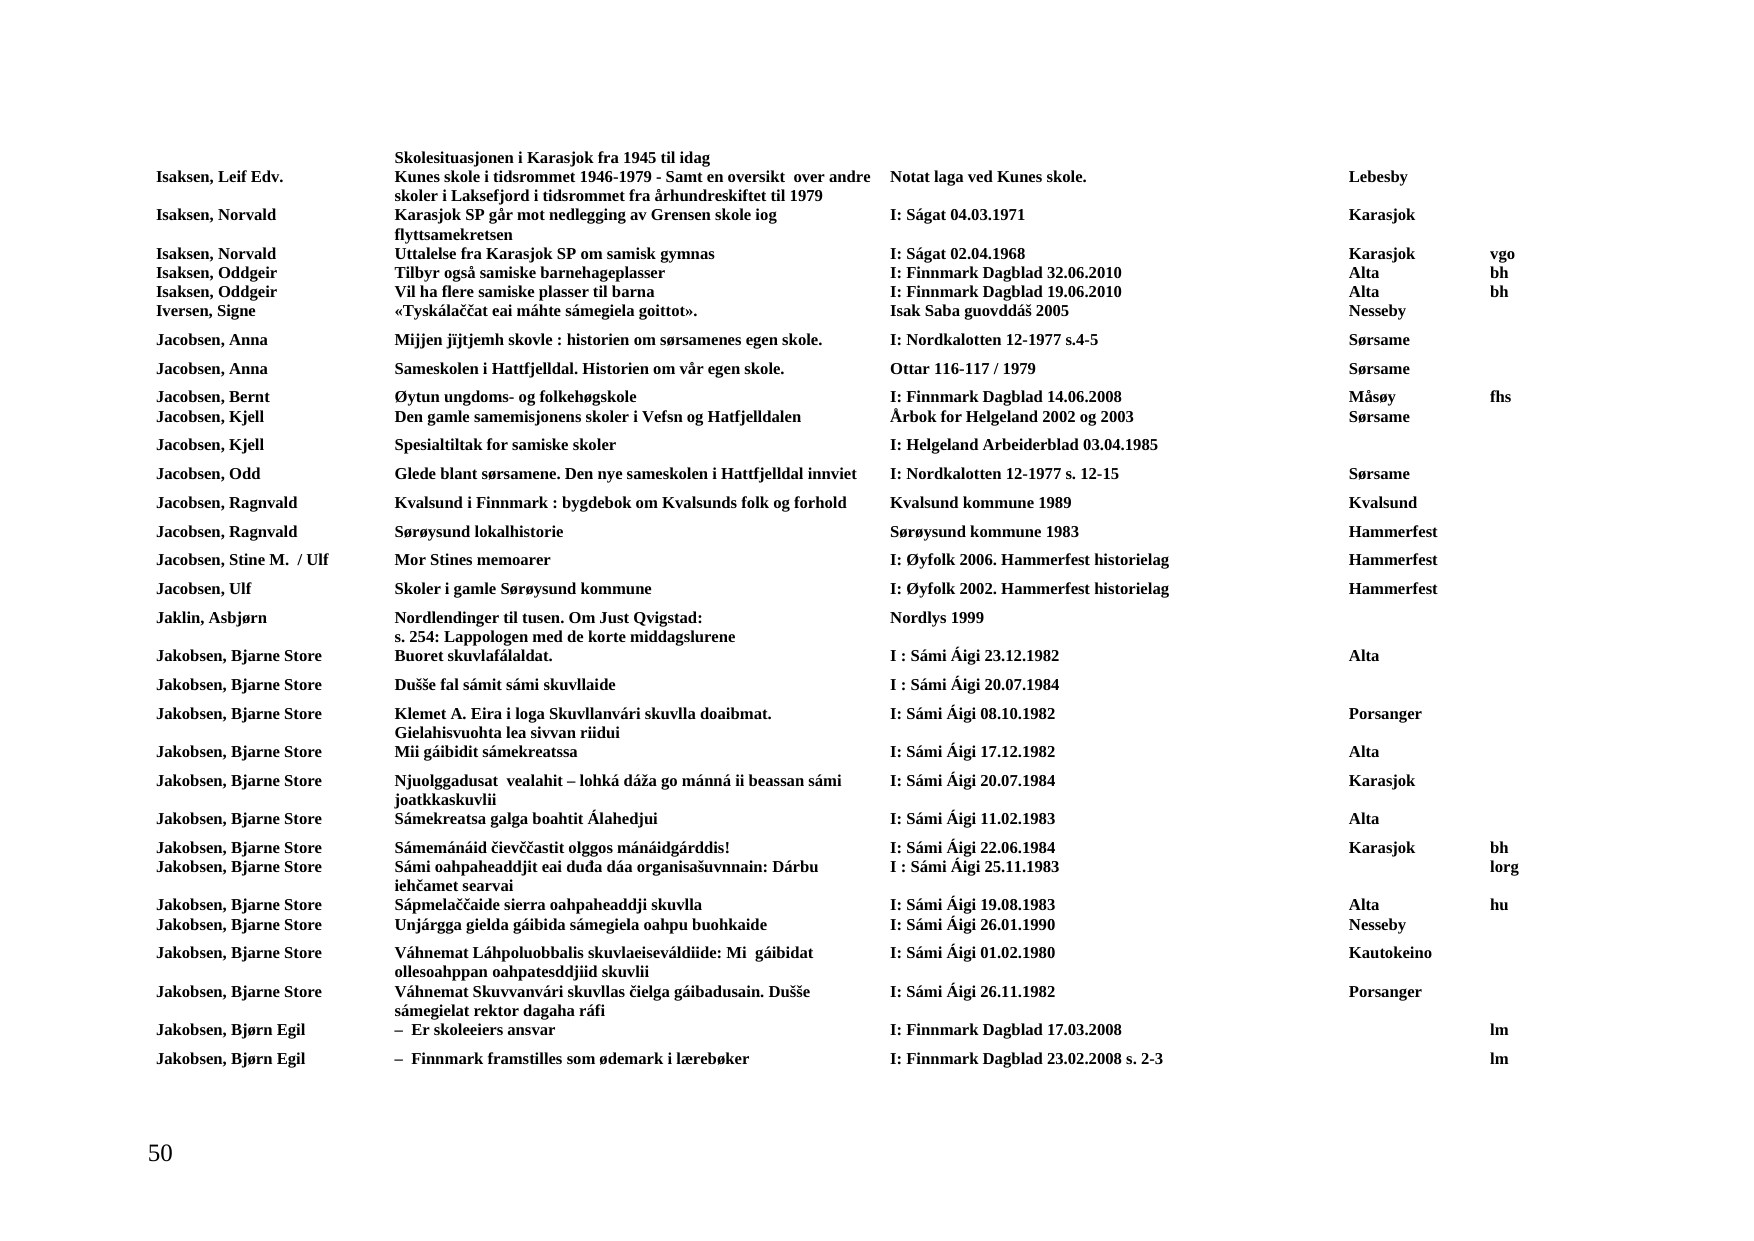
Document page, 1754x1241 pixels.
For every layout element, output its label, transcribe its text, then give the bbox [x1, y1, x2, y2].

table_cell «Tyskálaččat eai máhte sámegiela goittot». [387, 301, 883, 330]
table_cell I: Øyfolk 2002. Hammerfest historielag [883, 579, 1341, 608]
table_cell Nesseby [1341, 301, 1482, 330]
table_cell Jakobsen, Bjarne Store [149, 895, 387, 914]
table_cell Skoler i gamle Sørøysund kommune [387, 579, 883, 608]
table_cell bh [1483, 838, 1605, 857]
table_cell I : Sámi Áigi 20.07.1984 [883, 675, 1341, 703]
table_cell Alta [1341, 282, 1482, 301]
table_cell Sámekreatsa galga boahtit Álahedjui [387, 809, 883, 838]
table_cell Sørsame [1341, 464, 1482, 493]
table_cell [1483, 205, 1605, 243]
table_cell I: Finnmark Dagblad 17.03.2008 [883, 1020, 1341, 1048]
table_cell Sameskolen i Hattfjelldal. Historien om vår egen skole. [387, 359, 883, 387]
table_cell I: Nordkalotten 12-1977 s.4-5 [883, 330, 1341, 358]
table_cell Jacobsen, Stine M. / Ulf [149, 550, 387, 579]
table_cell bh [1483, 263, 1605, 282]
table_cell Nordlys 1999 [883, 608, 1341, 646]
table_cell Årbok for Helgeland 2002 og 2003 [883, 406, 1341, 435]
table_cell Jaklin, Asbjørn [149, 608, 387, 646]
table_cell Buoret skuvlafálaldat. [387, 646, 883, 675]
table_cell Kunes skole i tidsrommet 1946-1979 - Samt en oversikt over andre skoler i Laksefjord i tidsrommet fra århundreskiftet til 1979 [387, 167, 883, 205]
table_cell Isak Saba guovddáš 2005 [883, 301, 1341, 330]
table_cell Sørøysund lokalhistorie [387, 521, 883, 550]
table_cell [1341, 435, 1482, 464]
table_cell Iversen, Signe [149, 301, 387, 330]
table_cell Hammerfest [1341, 579, 1482, 608]
table_cell [1483, 521, 1605, 550]
table_cell Váhnemat Láhpoluobbalis skuvlaeiseváldiide: Mi gáibidat ollesoahppan oahpatesddjiid skuvlii [387, 943, 883, 981]
table_cell Mijjen jïjtjemh skovle : historien om sørsamenes egen skole. [387, 330, 883, 358]
table_cell Nesseby [1341, 914, 1482, 943]
table_cell [1341, 675, 1482, 703]
table_cell Jakobsen, Bjarne Store [149, 771, 387, 809]
table_cell Lebesby [1341, 167, 1482, 205]
table_cell lm [1483, 1020, 1605, 1048]
table_cell Jacobsen, Anna [149, 330, 387, 358]
table_cell Jacobsen, Ragnvald [149, 493, 387, 521]
table_cell Unjárgga gielda gáibida sámegiela oahpu buohkaide [387, 914, 883, 943]
table_cell Kvalsund i Finnmark : bygdebok om Kvalsunds folk og forhold [387, 493, 883, 521]
table_cell Karasjok [1341, 205, 1482, 243]
table_cell Sørsame [1341, 406, 1482, 435]
table_cell Isaksen, Oddgeir [149, 263, 387, 282]
table_cell [1483, 809, 1605, 838]
table_cell I: Sámi Áigi 01.02.1980 [883, 943, 1341, 981]
table_cell I: Sámi Áigi 19.08.1983 [883, 895, 1341, 914]
table_cell bh [1483, 282, 1605, 301]
table_cell Alta [1341, 742, 1482, 771]
table_cell Porsanger [1341, 704, 1482, 742]
table_cell [1483, 914, 1605, 943]
table_cell [1483, 579, 1605, 608]
table_cell vgo [1483, 244, 1605, 263]
table_cell Sørsame [1341, 359, 1482, 387]
table_cell Jacobsen, Ulf [149, 579, 387, 608]
table_cell [1341, 857, 1482, 895]
table_cell [1483, 330, 1605, 358]
table_cell I: Finnmark Dagblad 19.06.2010 [883, 282, 1341, 301]
table_cell I: Sámi Áigi 08.10.1982 [883, 704, 1341, 742]
table_cell Ottar 116-117 / 1979 [883, 359, 1341, 387]
table_cell [1341, 1049, 1482, 1077]
table_cell Karasjok [1341, 771, 1482, 809]
table_cell Tilbyr også samiske barnehageplasser [387, 263, 883, 282]
table_cell Jacobsen, Anna [149, 359, 387, 387]
table_cell Njuolggadusat vealahit – lohká dáža go mánná ii beassan sámi joatkkaskuvlii [387, 771, 883, 809]
table_cell Jakobsen, Bjørn Egil [149, 1020, 387, 1048]
table_cell Sørsame [1341, 330, 1482, 358]
table_cell Skolesituasjonen i Karasjok fra 1945 til idag [387, 148, 883, 167]
table_cell Notat laga ved Kunes skole. [883, 167, 1341, 205]
table_cell Dušše fal sámit sámi skuvllaide [387, 675, 883, 703]
table_cell [1483, 406, 1605, 435]
table_cell Mor Stines memoarer [387, 550, 883, 579]
table_cell Jakobsen, Bjarne Store [149, 704, 387, 742]
table_cell Isaksen, Oddgeir [149, 282, 387, 301]
table_cell Jakobsen, Bjarne Store [149, 809, 387, 838]
table_cell Jacobsen, Bernt [149, 387, 387, 406]
table_cell I: Sámi Áigi 26.01.1990 [883, 914, 1341, 943]
table_cell Kautokeino [1341, 943, 1482, 981]
table_cell Jakobsen, Bjarne Store [149, 675, 387, 703]
table_cell I: Finnmark Dagblad 23.02.2008 s. 2-3 [883, 1049, 1341, 1077]
table_cell Jacobsen, Kjell [149, 406, 387, 435]
table_cell Isaksen, Norvald [149, 205, 387, 243]
table_cell Klemet A. Eira i loga Skuvllanvári skuvlla doaibmat. Gielahisvuohta lea sivvan riidui [387, 704, 883, 742]
table_cell Uttalelse fra Karasjok SP om samisk gymnas [387, 244, 883, 263]
table_cell Sápmelaččaide sierra oahpaheaddji skuvlla [387, 895, 883, 914]
table_cell Sørøysund kommune 1983 [883, 521, 1341, 550]
table_cell Måsøy [1341, 387, 1482, 406]
table_cell Alta [1341, 263, 1482, 282]
table_cell Karasjok [1341, 244, 1482, 263]
table_cell [1483, 981, 1605, 1020]
table_cell [1483, 359, 1605, 387]
table_cell Karasjok [1341, 838, 1482, 857]
table_cell fhs [1483, 387, 1605, 406]
table_cell [1483, 771, 1605, 809]
table_cell [1483, 493, 1605, 521]
table_cell Jacobsen, Odd [149, 464, 387, 493]
table_cell Kvalsund [1341, 493, 1482, 521]
table_cell – Er skoleeiers ansvar [387, 1020, 883, 1048]
table_cell [1483, 550, 1605, 579]
table_cell Alta [1341, 646, 1482, 675]
table_cell [1483, 148, 1605, 167]
table_cell Kvalsund kommune 1989 [883, 493, 1341, 521]
table_cell Jacobsen, Ragnvald [149, 521, 387, 550]
table_cell Alta [1341, 809, 1482, 838]
table_cell Øytun ungdoms- og folkehøgskole [387, 387, 883, 406]
table_cell [1483, 608, 1605, 646]
table_cell [1483, 704, 1605, 742]
table_cell [1483, 301, 1605, 330]
table_cell Jakobsen, Bjarne Store [149, 943, 387, 981]
table_cell I: Finnmark Dagblad 32.06.2010 [883, 263, 1341, 282]
table_cell Mii gáibidit sámekreatssa [387, 742, 883, 771]
table_cell I: Helgeland Arbeiderblad 03.04.1985 [883, 435, 1341, 464]
table_cell Den gamle samemisjonens skoler i Vefsn og Hatfjelldalen [387, 406, 883, 435]
table_cell Sámi oahpaheaddjit eai duđa dáa organisašuvnnain: Dárbu iehčamet searvai [387, 857, 883, 895]
table_cell [1483, 943, 1605, 981]
table_cell Jakobsen, Bjarne Store [149, 981, 387, 1020]
table_cell Glede blant sørsamene. Den nye sameskolen i Hattfjelldal innviet [387, 464, 883, 493]
table_cell [1483, 646, 1605, 675]
table_cell Alta [1341, 895, 1482, 914]
table_cell hu [1483, 895, 1605, 914]
table_cell [1483, 742, 1605, 771]
table_cell I: Nordkalotten 12-1977 s. 12-15 [883, 464, 1341, 493]
table_cell [1341, 608, 1482, 646]
table_cell Jakobsen, Bjarne Store [149, 646, 387, 675]
table_cell Isaksen, Norvald [149, 244, 387, 263]
table_cell Jacobsen, Kjell [149, 435, 387, 464]
table_cell I : Sámi Áigi 23.12.1982 [883, 646, 1341, 675]
table_cell Porsanger [1341, 981, 1482, 1020]
table_cell [149, 148, 387, 167]
table_cell Jakobsen, Bjarne Store [149, 742, 387, 771]
table_cell I : Sámi Áigi 25.11.1983 [883, 857, 1341, 895]
table_cell Nordlendinger til tusen. Om Just Qvigstad: s. 254: Lappologen med de korte middagslurene [387, 608, 883, 646]
table_cell [1483, 675, 1605, 703]
table_cell Isaksen, Leif Edv. [149, 167, 387, 205]
table_cell I: Ságat 02.04.1968 [883, 244, 1341, 263]
table_cell Jakobsen, Bjarne Store [149, 857, 387, 895]
table_cell Spesialtiltak for samiske skoler [387, 435, 883, 464]
table_cell Váhnemat Skuvvanvári skuvllas čielga gáibadusain. Dušše sámegielat rektor dagaha ráfi [387, 981, 883, 1020]
table_cell I: Finnmark Dagblad 14.06.2008 [883, 387, 1341, 406]
table_cell I: Sámi Áigi 20.07.1984 [883, 771, 1341, 809]
table_cell lm [1483, 1049, 1605, 1077]
table_cell – Finnmark framstilles som ødemark i lærebøker [387, 1049, 883, 1077]
table_cell [1483, 435, 1605, 464]
table_cell Vil ha flere samiske plasser til barna [387, 282, 883, 301]
table_cell [883, 148, 1341, 167]
table_cell [1483, 464, 1605, 493]
table_cell I: Sámi Áigi 26.11.1982 [883, 981, 1341, 1020]
table_cell I: Ságat 04.03.1971 [883, 205, 1341, 243]
table_cell I: Sámi Áigi 11.02.1983 [883, 809, 1341, 838]
table_cell Jakobsen, Bjarne Store [149, 838, 387, 857]
table_cell [1341, 1020, 1482, 1048]
table_cell Hammerfest [1341, 521, 1482, 550]
table_cell Hammerfest [1341, 550, 1482, 579]
table_cell [1483, 167, 1605, 205]
table_cell [1341, 148, 1482, 167]
table_cell I: Sámi Áigi 22.06.1984 [883, 838, 1341, 857]
table_cell Jakobsen, Bjarne Store [149, 914, 387, 943]
table_cell Jakobsen, Bjørn Egil [149, 1049, 387, 1077]
table_cell Karasjok SP går mot nedlegging av Grensen skole iog flyttsamekretsen [387, 205, 883, 243]
table_cell Sámemánáid čievččastit olggos mánáidgárddis! [387, 838, 883, 857]
table_cell I: Sámi Áigi 17.12.1982 [883, 742, 1341, 771]
table_cell lorg [1483, 857, 1605, 895]
table_cell I: Øyfolk 2006. Hammerfest historielag [883, 550, 1341, 579]
